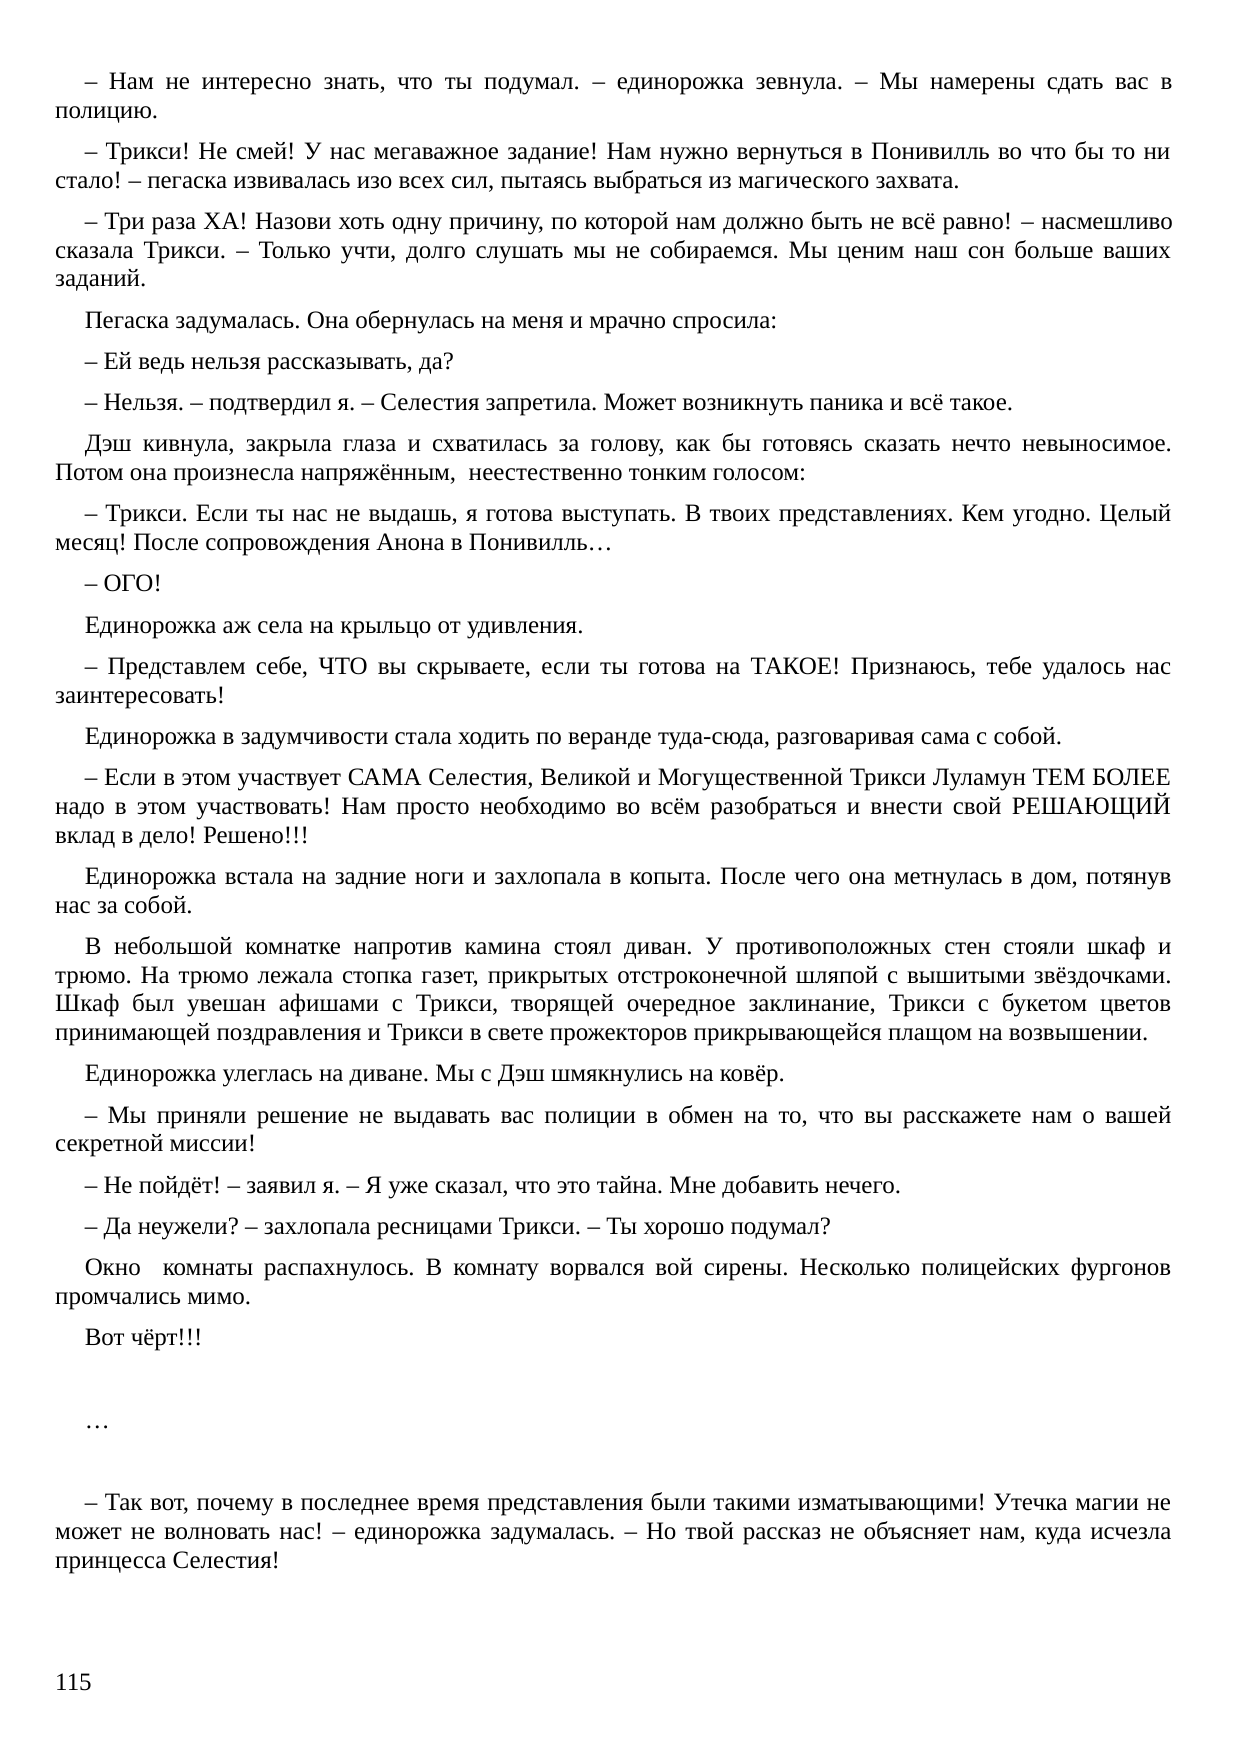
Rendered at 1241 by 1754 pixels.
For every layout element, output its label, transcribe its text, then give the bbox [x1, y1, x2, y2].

text – Если в этом участвует САМА Селестия, Великой и Могущественной Трикси Луламун ТЕМ БОЛЕЕ надо в этом участвовать! Нам просто необходимо во всём разобраться и внести свой РЕШАЮЩИЙ вклад в дело! Решено!!! [55, 762, 1173, 848]
text Пегаска задумалась. Она обернулась на меня и мрачно спросила: [55, 305, 1173, 333]
text Вот чёрт!!! [55, 1322, 1173, 1351]
text – ОГО! [55, 568, 1173, 597]
text Единорожка встала на задние ноги и захлопала в копыта. После чего она метнулась в дом, потянув нас за собой. [55, 861, 1173, 918]
text – Так вот, почему в последнее время представления были такими изматывающими! Утечка магии не может не волновать нас! – единорожка задумалась. – Но твой рассказ не объясняет нам, куда исчезла принцесса Селестия! [55, 1487, 1173, 1573]
text Окно комнаты распахнулось. В комнату ворвался вой сирены. Несколько полицейских фургонов промчались мимо. [55, 1252, 1173, 1310]
text – Представлем себе, ЧТО вы скрываете, если ты готова на ТАКОЕ! Признаюсь, тебе удалось нас заинтересовать! [55, 651, 1173, 708]
text Единорожка аж села на крыльцо от удивления. [55, 610, 1173, 638]
text – Ей ведь нельзя рассказывать, да? [55, 346, 1173, 375]
text – Нельзя. – подтвердил я. – Селестия запретила. Может возникнуть паника и всё такое. [55, 387, 1173, 416]
text – Не пойдёт! – заявил я. – Я уже сказал, что это тайна. Мне добавить нечего. [55, 1170, 1173, 1198]
text – Трикси. Если ты нас не выдашь, я готова выступать. В твоих представлениях. Кем угодно. Целый месяц! После сопровождения Анона в Понивилль… [55, 498, 1173, 556]
text Дэш кивнула, закрыла глаза и схватилась за голову, как бы готовясь сказать нечто невыносимое. Потом она произнесла напряжённым, неестественно тонким голосом: [55, 428, 1173, 486]
text … [55, 1405, 1173, 1433]
text В небольшой комнатке напротив камина стоял диван. У противоположных стен стояли шкаф и трюмо. На трюмо лежала стопка газет, прикрытых отстроконечной шляпой с вышитыми звёздочками. Шкаф был увешан афишами с Трикси, творящей очередное заклинание, Трикси с букетом цветов принимающей поздравления и Трикси в свете прожекторов прикрывающейся плащом на возвышении. [55, 931, 1173, 1046]
text – Нам не интересно знать, что ты подумал. – единорожка зевнула. – Мы намерены сдать вас в полицию. [55, 66, 1173, 123]
text Единорожка в задумчивости стала ходить по веранде туда-сюда, разговаривая сама с собой. [55, 721, 1173, 750]
text – Трикси! Не смей! У нас мегаважное задание! Нам нужно вернуться в Понивилль во что бы то ни стало! – пегаска извивалась изо всех сил, пытаясь выбраться из магического захвата. [55, 136, 1173, 193]
text Единорожка улеглась на диване. Мы с Дэш шмякнулись на ковёр. [55, 1058, 1173, 1087]
text – Да неужели? – захлопала ресницами Трикси. – Ты хорошо подумал? [55, 1211, 1173, 1240]
text – Три раза ХА! Назови хоть одну причину, по которой нам должно быть не всё равно! – насмешливо сказала Трикси. – Только учти, долго слушать мы не собираемся. Мы ценим наш сон больше ваших заданий. [55, 206, 1173, 292]
text – Мы приняли решение не выдавать вас полиции в обмен на то, что вы расскажете нам о вашей секретной миссии! [55, 1100, 1173, 1157]
